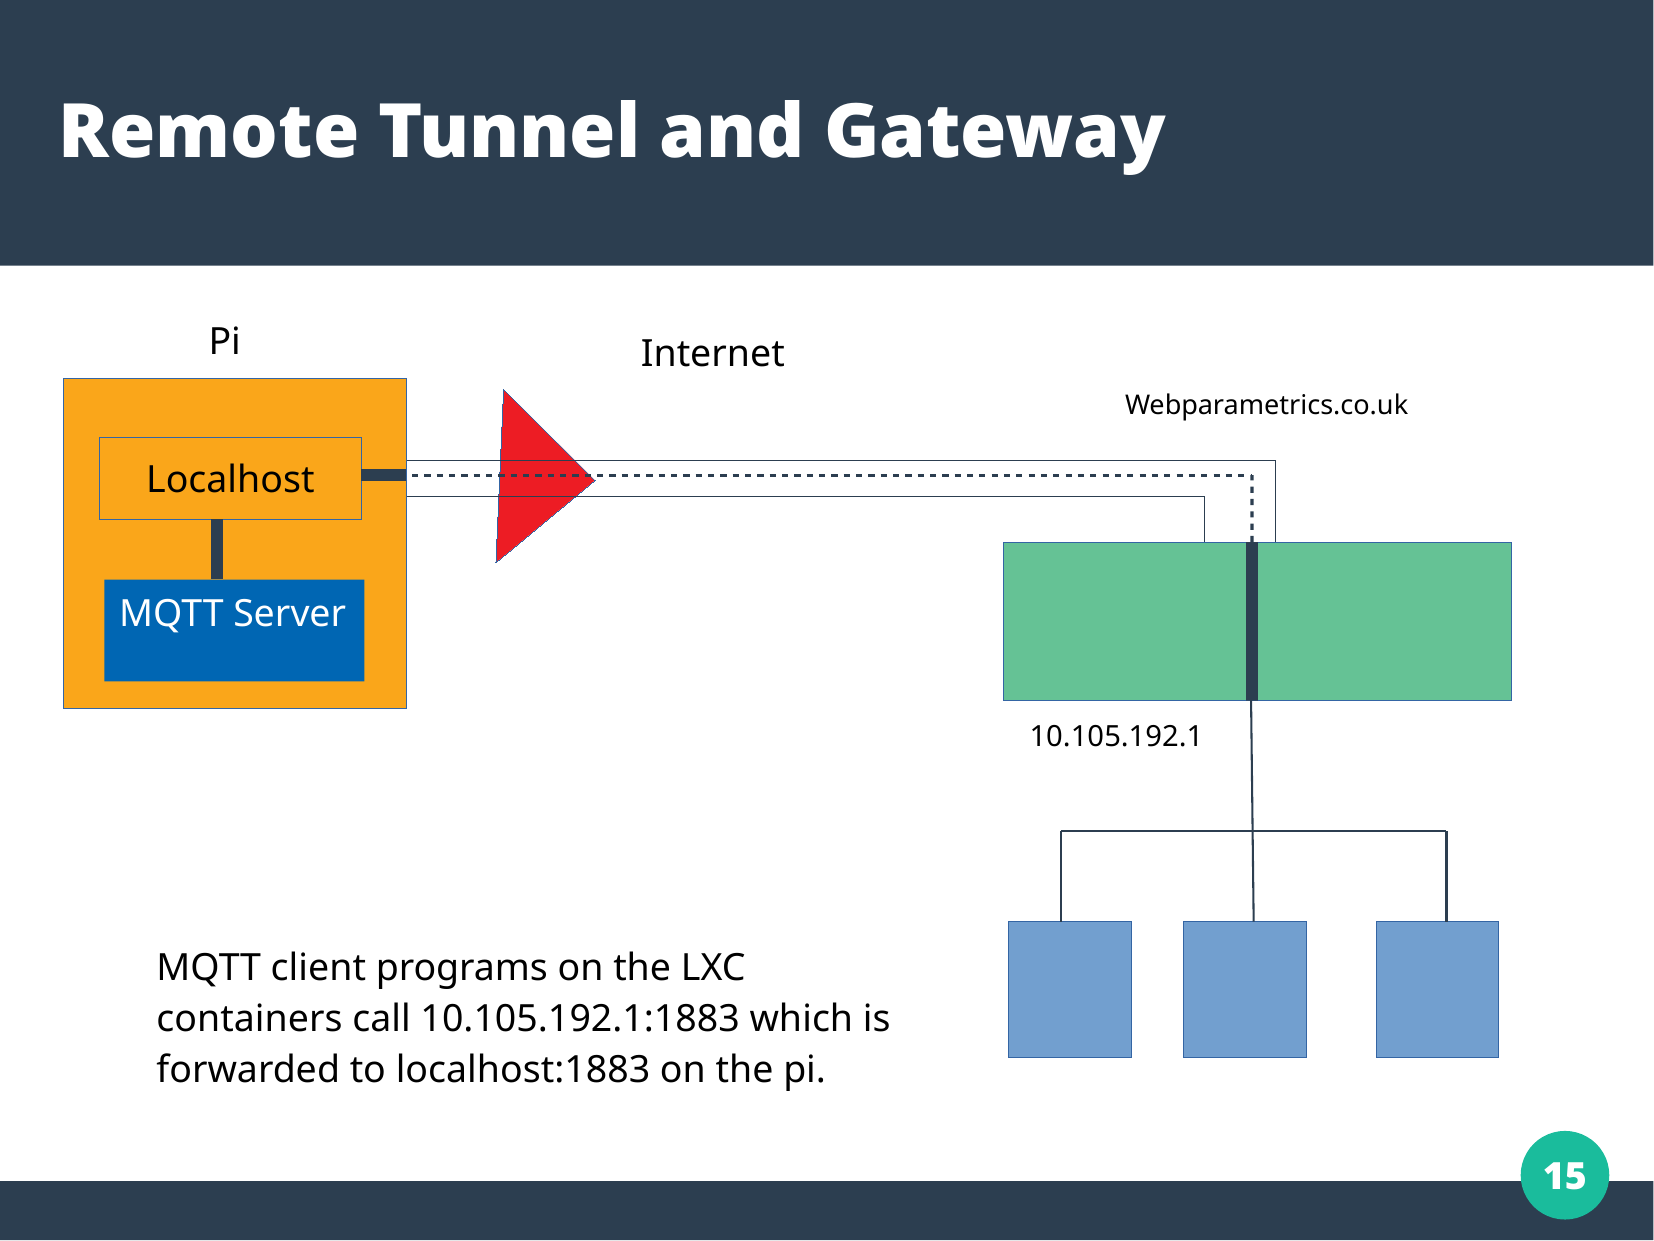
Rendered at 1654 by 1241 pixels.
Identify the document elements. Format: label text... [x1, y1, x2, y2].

text_box Webparametrics.co.uk [1110, 377, 1524, 438]
text_box [498, 461, 596, 496]
text_box [1376, 921, 1499, 1058]
text_box [1183, 921, 1307, 1058]
text_box 10.105.192.1 [1014, 707, 1311, 766]
text_box [1258, 542, 1512, 701]
text_box MQTT client programs on the LXC containers call 10.105.192.1:1883 which is forwarded to localhost:1883 on the pi. [141, 933, 934, 1122]
text_box [63, 378, 407, 709]
text_box [1003, 542, 1246, 701]
text_box Localhost [99, 437, 362, 520]
text_box MQTT Server [104, 579, 365, 682]
text_box Internet [625, 319, 839, 378]
text_box [1008, 921, 1132, 1058]
text_box Pi [193, 307, 289, 366]
text_box [500, 389, 575, 460]
title Remote Tunnel and Gateway [59, 49, 1595, 207]
text_box [495, 497, 576, 563]
